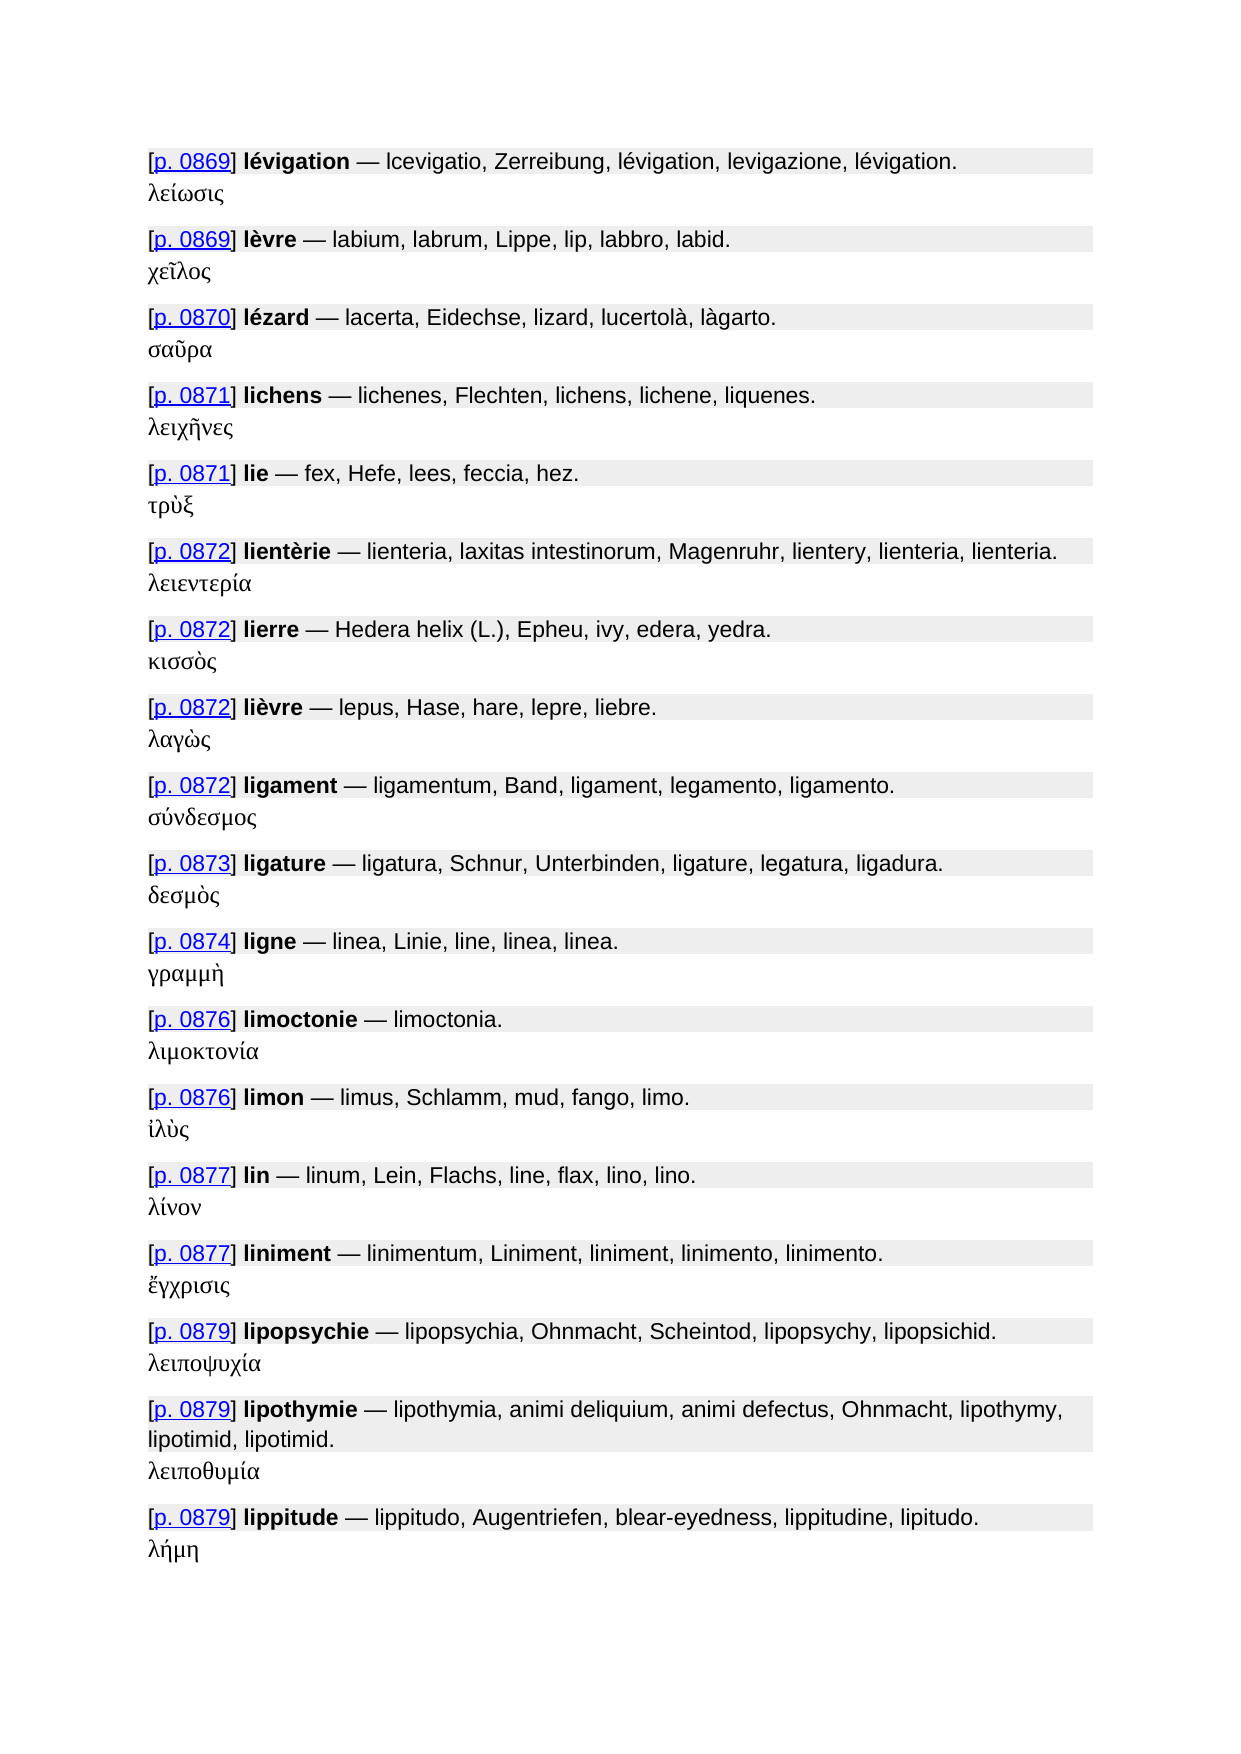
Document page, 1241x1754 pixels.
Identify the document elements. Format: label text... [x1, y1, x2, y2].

text [p. 0872] lièvre — lepus, Hase, hare, lepre, liebre. [148, 694, 1093, 720]
text [p. 0872] ligament — ligamentum, Band, ligament, legamento, ligamento. [148, 772, 1093, 798]
text κισσὸς [148, 646, 1093, 675]
text λειεντερία [148, 568, 1093, 597]
text [p. 0874] ligne — linea, Linie, line, linea, linea. [148, 928, 1093, 954]
text τρὺξ [148, 490, 1093, 519]
text λειχῆνες [148, 412, 1093, 441]
text λιμοκτονία [148, 1036, 1093, 1065]
text [p. 0873] ligature — ligatura, Schnur, Unterbinden, ligature, legatura, ligadura. [148, 850, 1093, 876]
text λήμη [148, 1534, 1093, 1563]
text γραμμὴ [148, 958, 1093, 987]
text λαγὼς [148, 724, 1093, 753]
text λειποψυχία [148, 1348, 1093, 1377]
text λειποθυμία [148, 1456, 1093, 1485]
text [p. 0869] lèvre — labium, labrum, Lippe, lip, labbro, labid. [148, 226, 1093, 252]
text [p. 0872] lientèrie — lienteria, laxitas intestinorum, Magenruhr, lientery, lienteria, lienteria. [148, 538, 1093, 564]
text λείωσις [148, 178, 1093, 207]
text [p. 0871] lie — fex, Hefe, lees, feccia, hez. [148, 460, 1093, 486]
text σαῦρα [148, 334, 1093, 363]
text [p. 0876] limoctonie — limoctonia. [148, 1006, 1093, 1032]
text χεῖλος [148, 256, 1093, 284]
text [p. 0879] lippitude — lippitudo, Augentriefen, blear-eyedness, lippitudine, lipitudo. [148, 1504, 1093, 1531]
text [p. 0877] lin — linum, Lein, Flachs, line, flax, lino, lino. [148, 1162, 1093, 1188]
text [p. 0870] lézard — lacerta, Eidechse, lizard, lucertolà, làgarto. [148, 304, 1093, 330]
text ἰλὺς [148, 1114, 1093, 1143]
text [p. 0869] lévigation — lcevigatio, Zerreibung, lévigation, levigazione, lévigation. [148, 148, 1093, 174]
text [p. 0877] liniment — linimentum, Liniment, liniment, linimento, linimento. [148, 1240, 1093, 1266]
text [p. 0879] lipothymie — lipothymia, animi deliquium, animi defectus, Ohnmacht, lipothymy, lipotimid, lipotimid. [148, 1396, 1093, 1452]
text δεσμὸς [148, 880, 1093, 909]
text [p. 0876] limon — limus, Schlamm, mud, fango, limo. [148, 1084, 1093, 1110]
text λίνον [148, 1192, 1093, 1221]
text [p. 0872] lierre — Hedera helix (L.), Epheu, ivy, edera, yedra. [148, 616, 1093, 642]
text [p. 0871] lichens — lichenes, Flechten, lichens, lichene, liquenes. [148, 382, 1093, 408]
text ἔγχρισις [148, 1270, 1093, 1299]
text σύνδεσμος [148, 802, 1093, 831]
text [p. 0879] lipopsychie — lipopsychia, Ohnmacht, Scheintod, lipopsychy, lipopsichid. [148, 1318, 1093, 1344]
